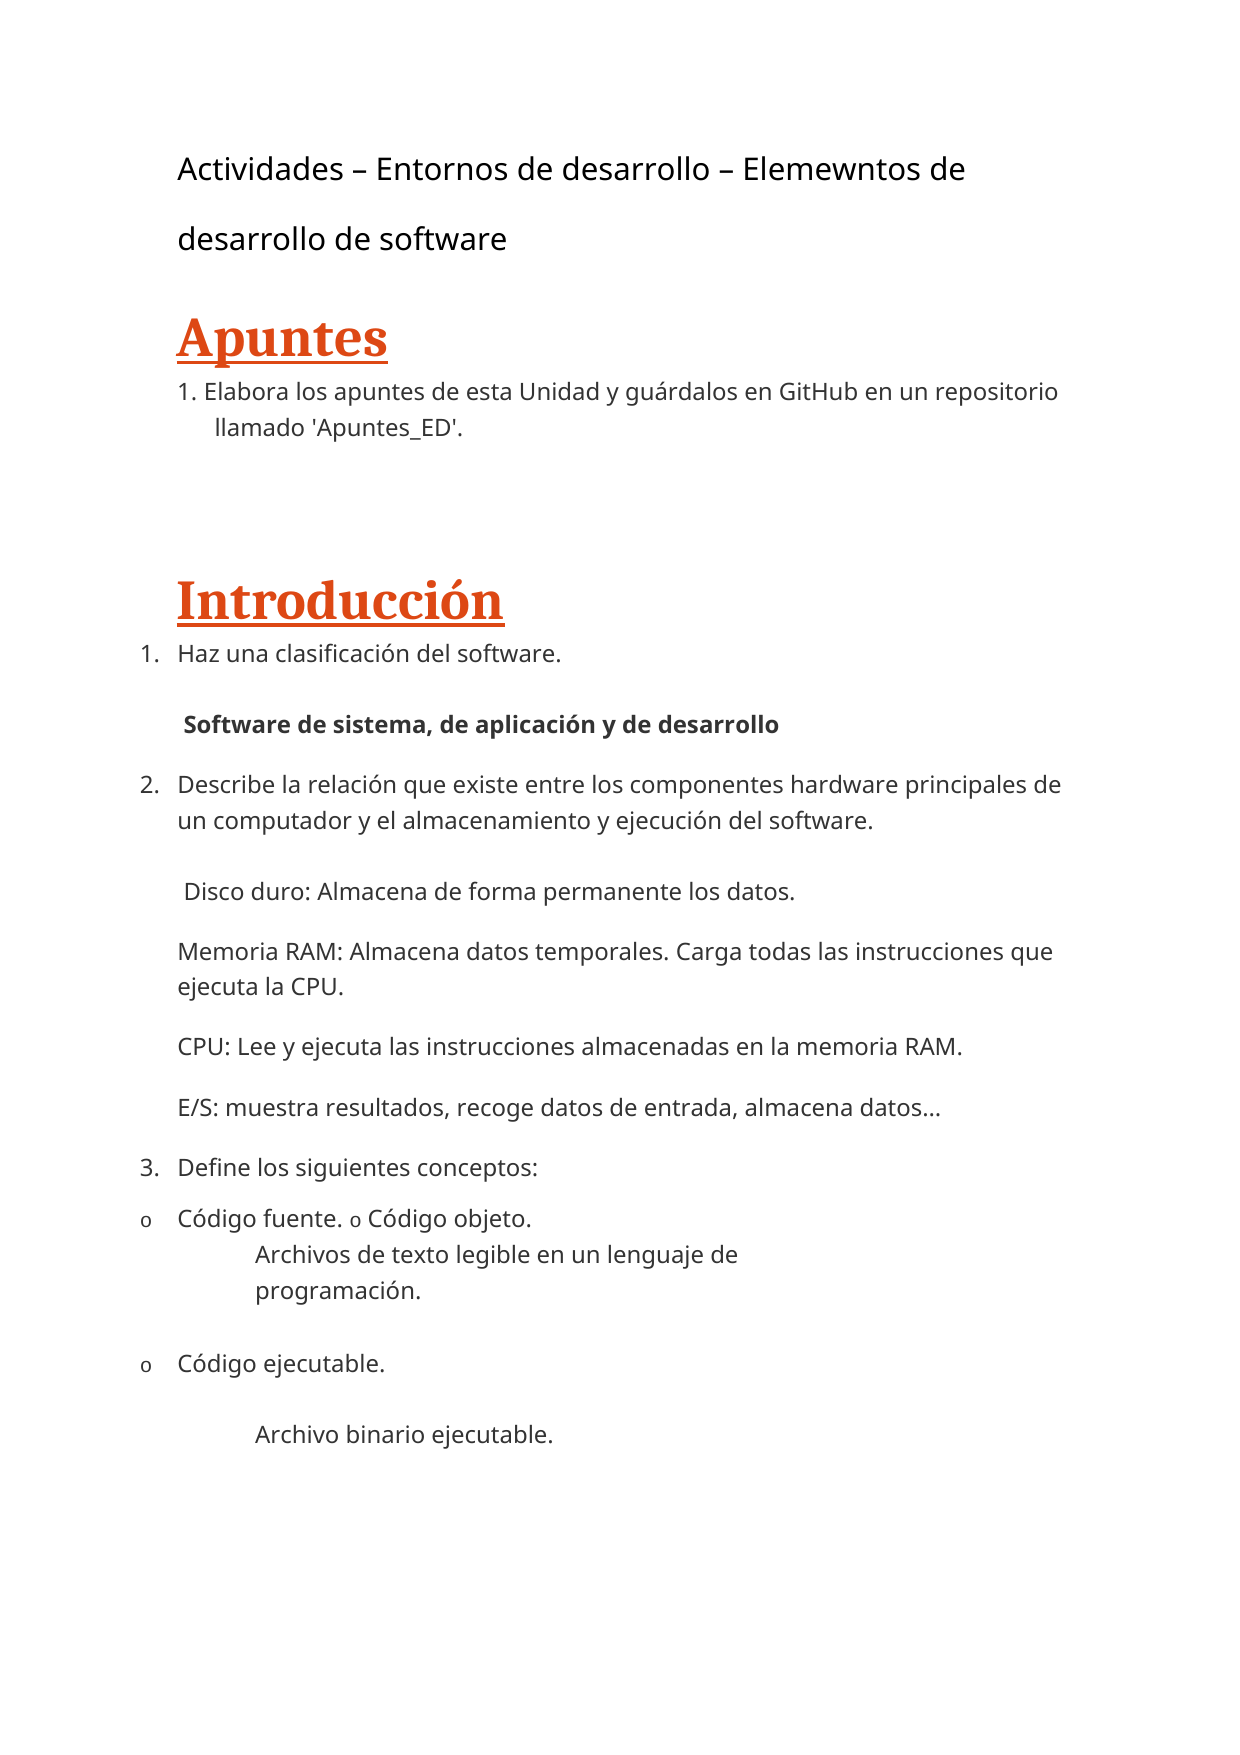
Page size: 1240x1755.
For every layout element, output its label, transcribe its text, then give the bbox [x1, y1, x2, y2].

subtitle Apuntes [176, 306, 1069, 371]
list Haz una clasificación del software. [139, 637, 1064, 670]
text Disco duro: Almacena de forma permanente los datos. [177, 875, 1069, 907]
text Archivo binario ejecutable. [255, 1418, 747, 1450]
text 1. Elabora los apuntes de esta Unidad y guárdalos en GitHub en un repositorio llamado 'Apuntes_ED'. [177, 374, 1064, 443]
list Describe la relación que existe entre los componentes hardware principales de un computador y el almacenamiento y ejecución del software. [139, 768, 1064, 837]
text Actividades – Entornos de desarrollo – Elemewntos de desarrollo de software [177, 147, 1069, 259]
text Software de sistema, de aplicación y de desarrollo [177, 708, 1069, 740]
list Código fuente. o Código objeto. [139, 1202, 747, 1234]
text Archivos de texto legible en un lenguaje de programación. [255, 1238, 747, 1307]
subtitle Introducción [176, 569, 1069, 633]
text E/S: muestra resultados, recoge datos de entrada, almacena datos… [177, 1091, 1069, 1123]
list Código ejecutable. [139, 1347, 747, 1380]
list Define los siguientes conceptos: [139, 1151, 1064, 1184]
text Memoria RAM: Almacena datos temporales. Carga todas las instrucciones que ejecuta la CPU. [177, 935, 1069, 1002]
text CPU: Lee y ejecuta las instrucciones almacenadas en la memoria RAM. [177, 1030, 1069, 1063]
